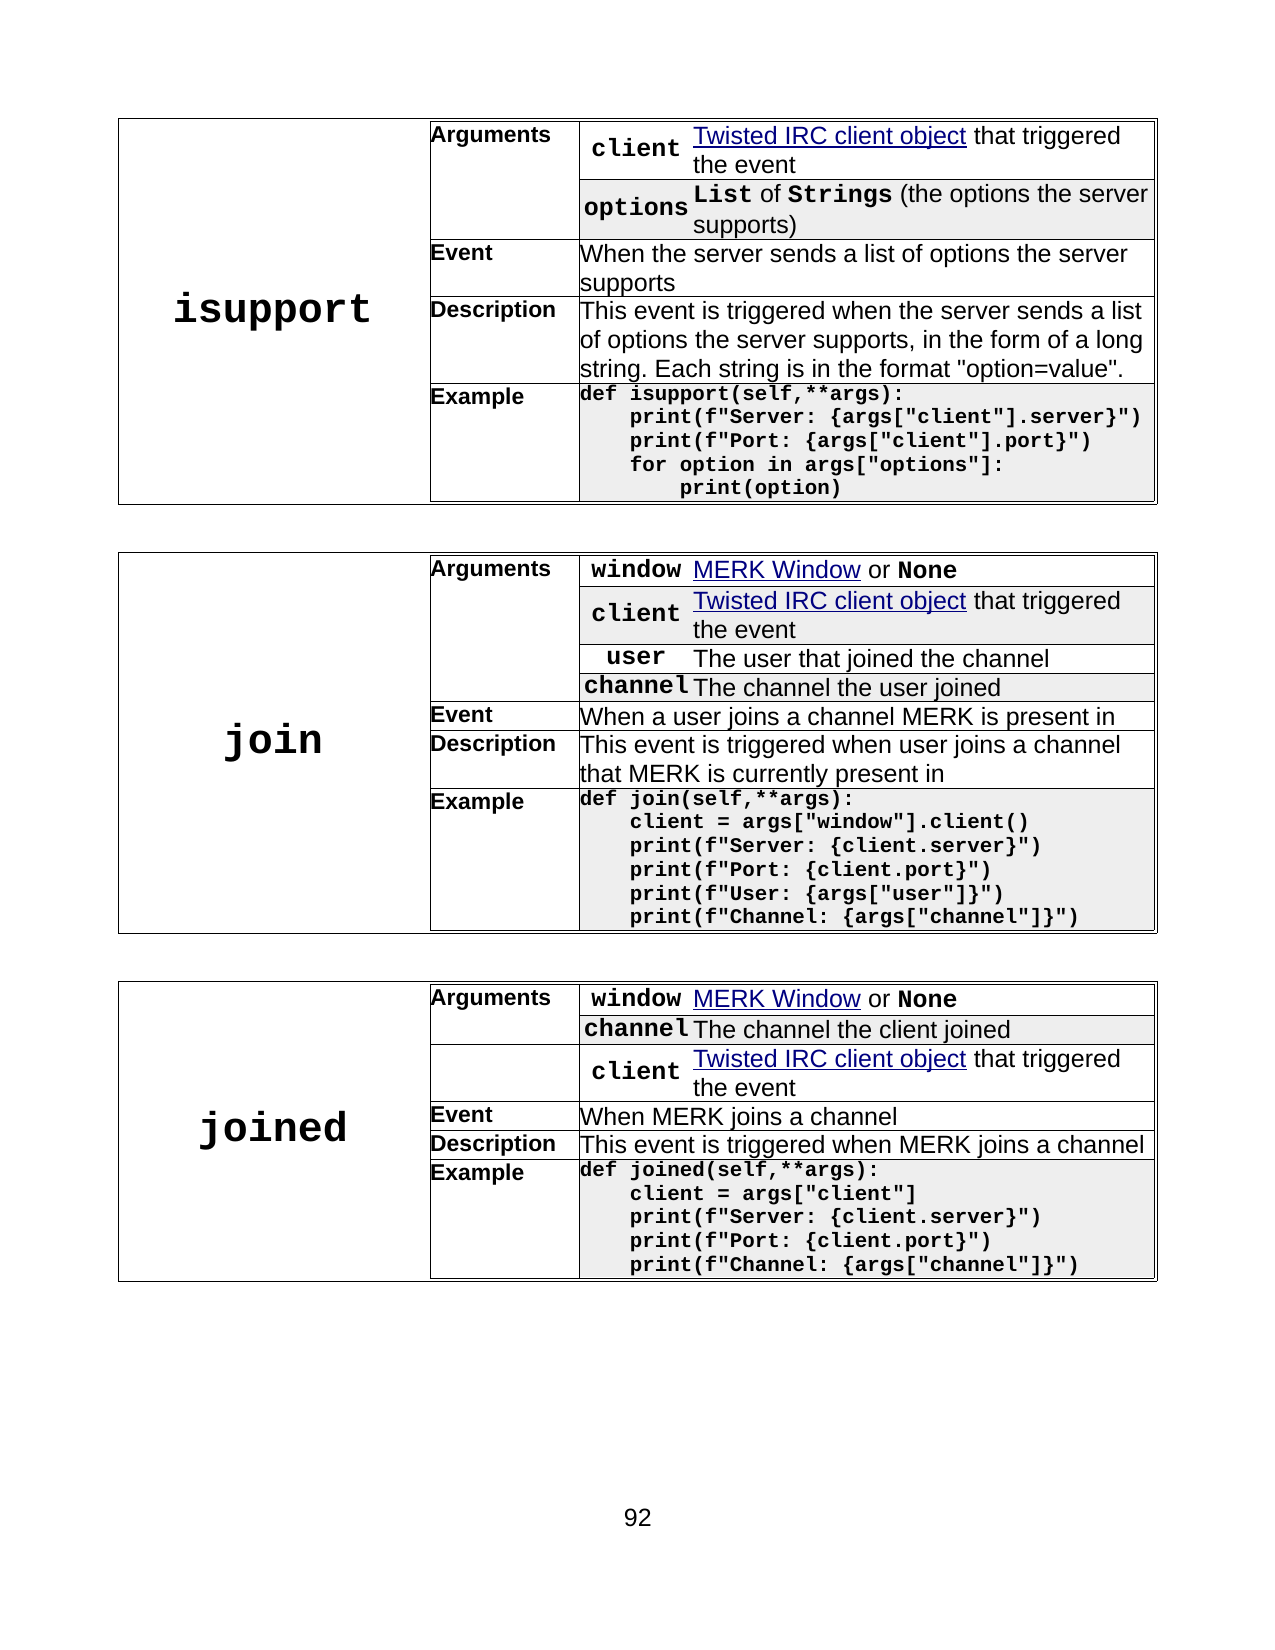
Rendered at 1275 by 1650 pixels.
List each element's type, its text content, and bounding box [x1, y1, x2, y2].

table_cell When MERK joins a channel [580, 1102, 1154, 1130]
table_cell client [580, 587, 693, 644]
table_cell def isupport(self,**args): print(f"Server: {args["client"].server}") print(f"Port: {args["client"].port}") for option in args["options"]: print(option) [580, 384, 1154, 501]
table_cell Event [431, 240, 579, 296]
table_header Arguments [431, 122, 579, 239]
table_cell This event is triggered when the server sends a list of options the server supports, in the form of a long string. Each string is in the format "option=value". [580, 297, 1154, 383]
table_header client [580, 122, 693, 179]
table_cell When a user joins a channel MERK is present in [580, 702, 1154, 730]
table_cell [431, 1045, 579, 1101]
table_cell When the server sends a list of options the server supports [580, 240, 1154, 296]
table_cell def join(self,**args): client = args["window"].client() print(f"Server: {client.server}") print(f"Port: {client.port}") print(f"User: {args["user"]}") print(f"Channel: {args["channel"]}") [580, 789, 1154, 930]
table_header MERK Window or None [693, 556, 1154, 586]
table_header [427, 553, 1157, 933]
table_cell Twisted IRC client object that triggered the event [693, 587, 1154, 644]
table_cell This event is triggered when user joins a channel that MERK is currently present in [580, 731, 1154, 788]
table_header Arguments [431, 985, 579, 1044]
table_cell Description [431, 297, 579, 383]
table_cell Example [431, 1160, 579, 1277]
table_cell def joined(self,**args): client = args["client"] print(f"Server: {client.server}") print(f"Port: {client.port}") print(f"Channel: {args["channel"]}") [580, 1160, 1154, 1277]
table_cell user [580, 645, 693, 672]
table_cell The user that joined the channel [693, 645, 1154, 672]
table_cell client [580, 1045, 693, 1101]
table_header join [119, 553, 427, 933]
table_cell This event is triggered when MERK joins a channel [580, 1131, 1154, 1159]
table_cell Event [431, 1102, 579, 1130]
table_header window [580, 556, 693, 586]
table_cell Description [431, 731, 579, 788]
table_header Twisted IRC client object that triggered the event [693, 122, 1154, 179]
table_header window [580, 985, 693, 1015]
table_cell Event [431, 702, 579, 730]
table_header MERK Window or None [693, 985, 1154, 1015]
table_cell The channel the client joined [693, 1016, 1154, 1044]
table_header isupport [119, 119, 427, 504]
table_cell channel [580, 1016, 693, 1044]
table_cell Example [431, 384, 579, 501]
table_cell channel [580, 674, 693, 701]
table_cell Example [431, 789, 579, 930]
table_cell The channel the user joined [693, 674, 1154, 701]
table_header [427, 982, 1157, 1281]
table_cell Description [431, 1131, 579, 1159]
table_cell Twisted IRC client object that triggered the event [693, 1045, 1154, 1101]
table_header joined [119, 982, 427, 1281]
table_cell List of Strings (the options the server supports) [693, 180, 1154, 239]
table_header Arguments [431, 556, 579, 701]
table_cell options [580, 180, 693, 239]
table_header [427, 119, 1157, 504]
